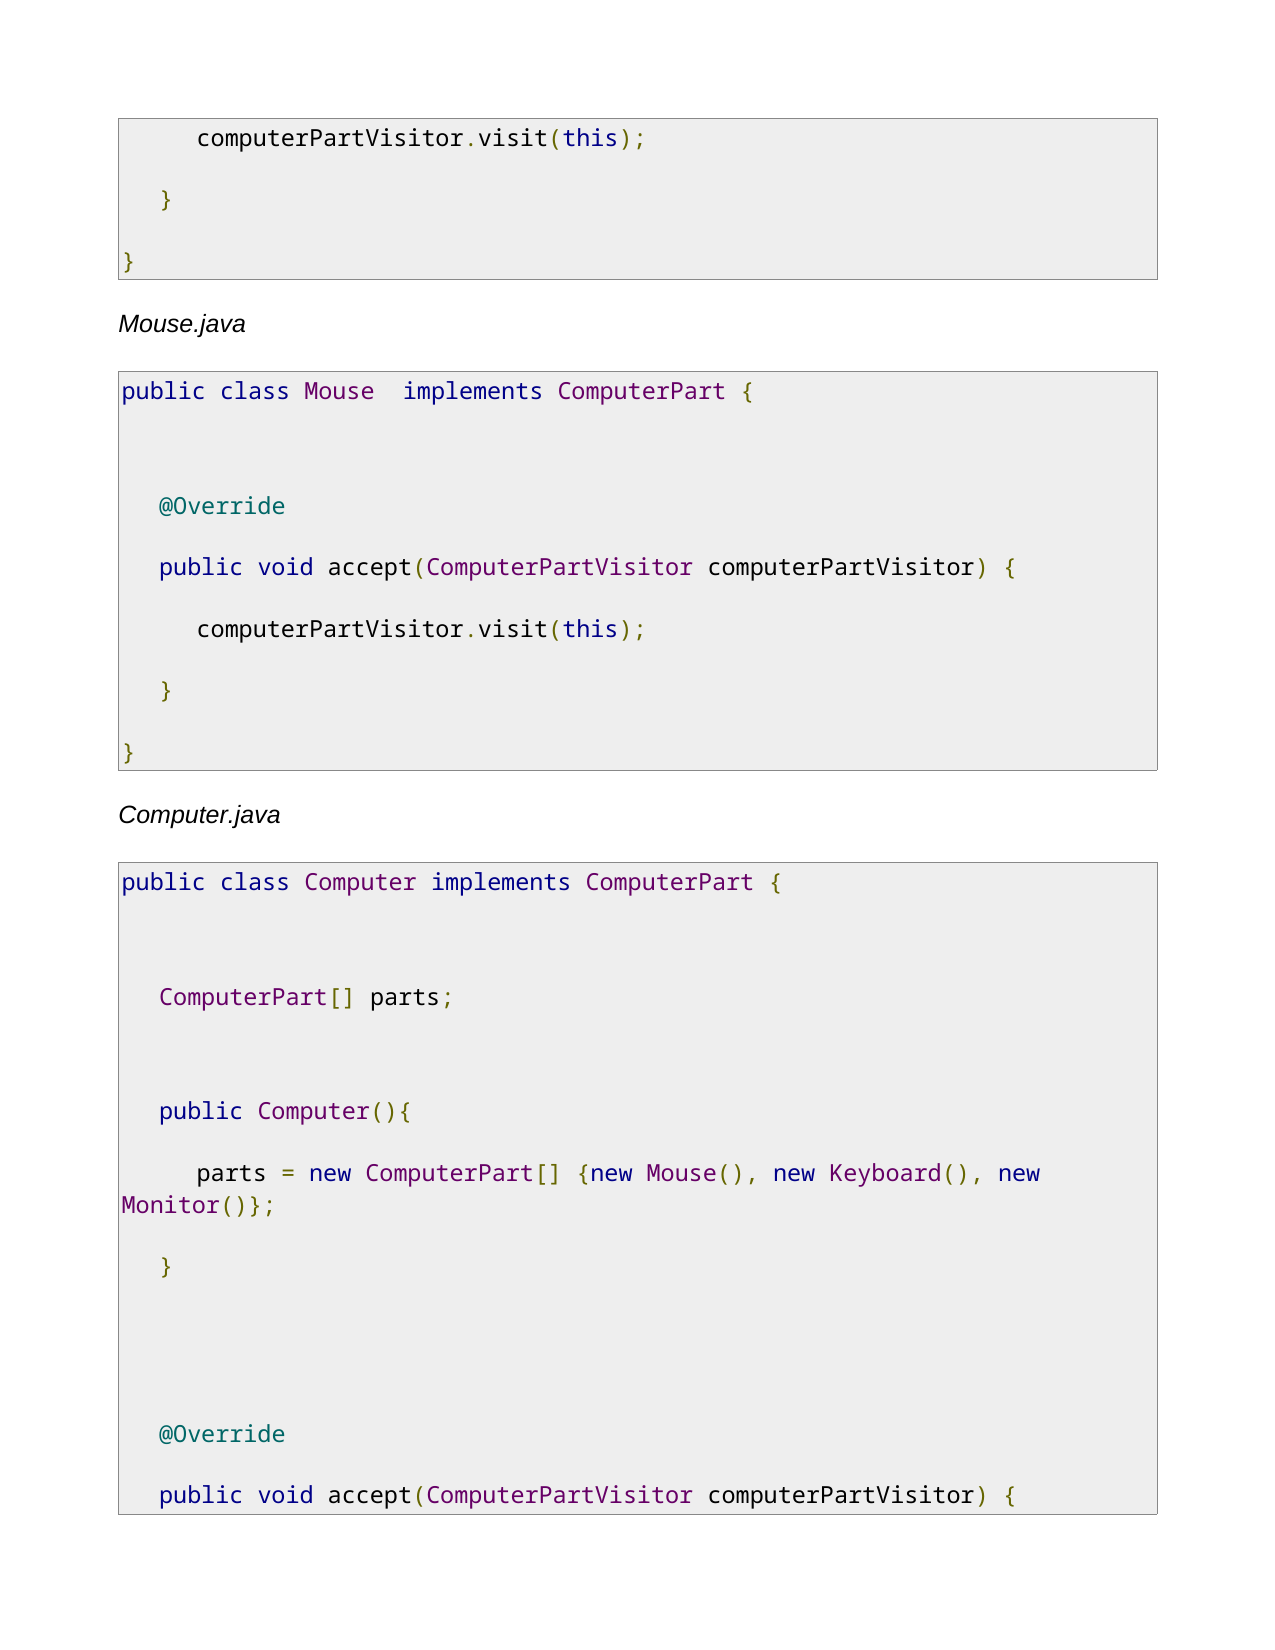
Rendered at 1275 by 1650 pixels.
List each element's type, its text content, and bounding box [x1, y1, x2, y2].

text } [119, 732, 1157, 770]
text @Override [119, 486, 1157, 521]
text } [119, 241, 1157, 279]
text computerPartVisitor.visit(this); [119, 119, 1157, 153]
text } [119, 670, 1157, 706]
text Mouse.java [118, 309, 1157, 338]
text public Computer(){ [119, 1091, 1157, 1127]
text Computer.java [118, 800, 1157, 828]
text parts = new ComputerPart[] {new Mouse(), new Keyboard(), new Monitor()}; [119, 1153, 1157, 1220]
text public class Computer implements ComputerPart { [119, 863, 1157, 897]
text public class Mouse implements ComputerPart { [119, 372, 1157, 407]
text } [119, 1246, 1157, 1282]
text computerPartVisitor.visit(this); [119, 609, 1157, 644]
text ComputerPart[] parts; [119, 977, 1157, 1012]
text } [119, 179, 1157, 215]
text @Override [119, 1414, 1157, 1449]
text public void accept(ComputerPartVisitor computerPartVisitor) { [119, 1476, 1157, 1514]
text public void accept(ComputerPartVisitor computerPartVisitor) { [119, 547, 1157, 583]
